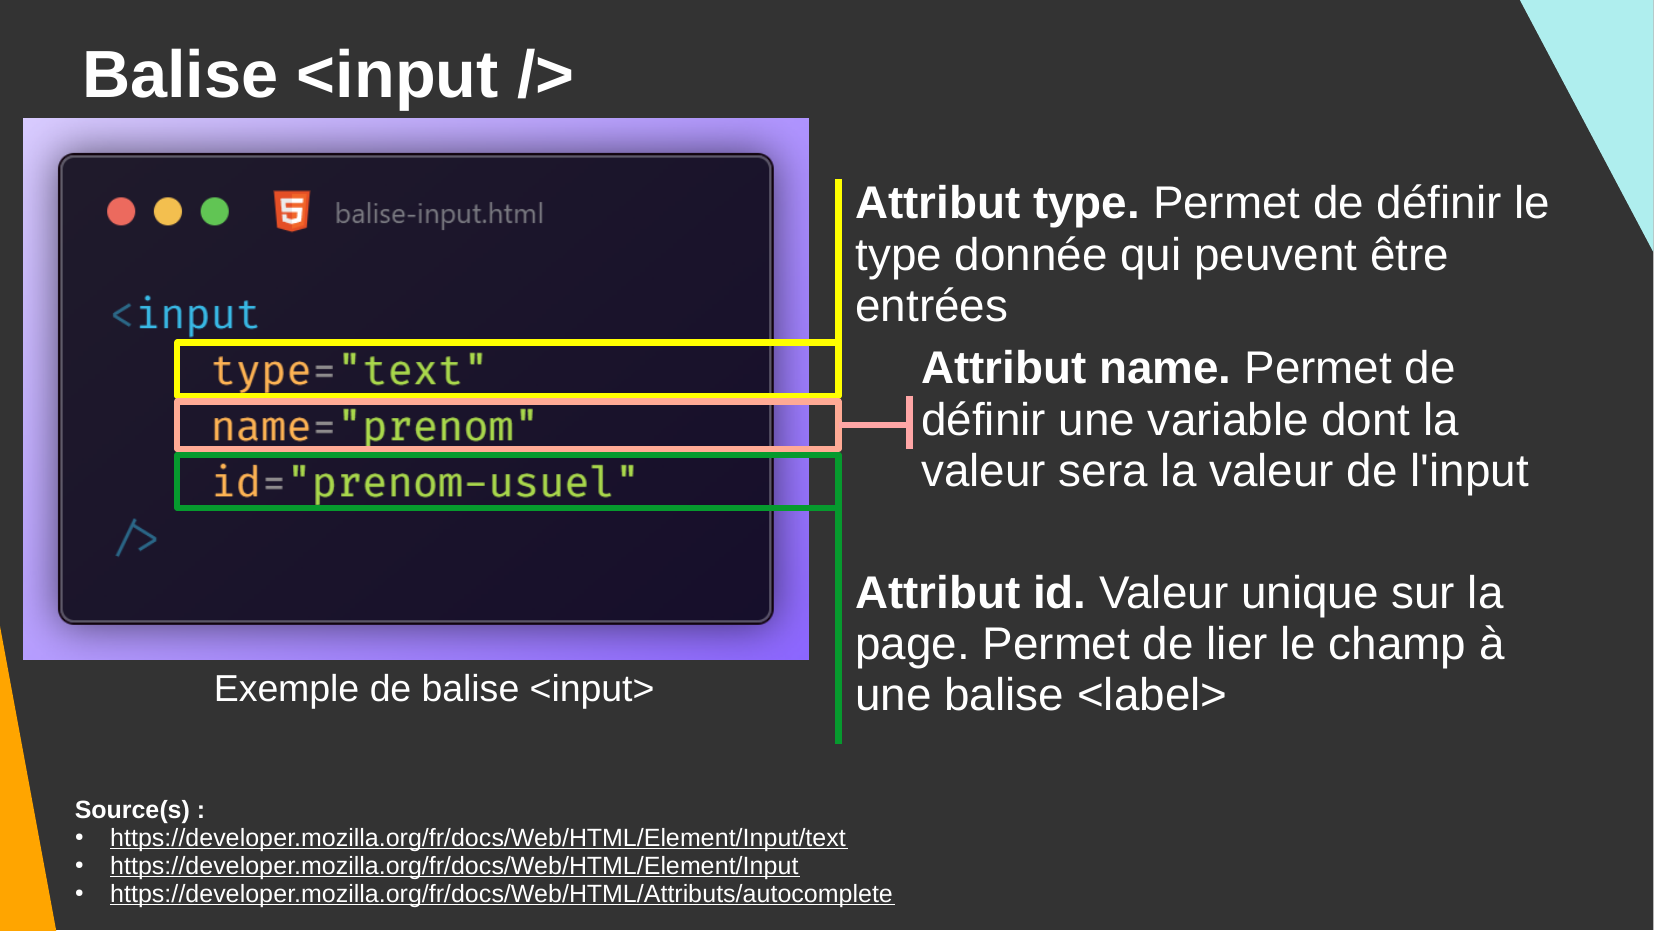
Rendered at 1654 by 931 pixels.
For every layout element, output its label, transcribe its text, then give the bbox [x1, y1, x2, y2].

picture [180, 458, 809, 505]
picture [180, 346, 809, 393]
title Balise <input /> [82, 37, 1571, 114]
text_box Source(s) : https://developer.mozilla.org/fr/docs/Web/HTML/Element/Input/text https://developer.mozilla.org/fr/docs/Web/HTML/Element/Input https://developer.mozilla.org/fr/docs/Web/HTML/Attributs/autocomplete [60, 788, 1546, 931]
title Attribut type. Permet de définir le type donnée qui peuvent être entrées [855, 177, 1560, 332]
title Attribut id. Valeur unique sur la page. Permet de lier le champ à une balise <label> [855, 566, 1560, 721]
title Attribut name. Permet de définir une variable dont la valeur sera la valeur de l'input [921, 342, 1571, 497]
picture [23, 118, 809, 660]
text_box [0, 626, 57, 931]
text_box [1519, 0, 1654, 254]
picture [180, 405, 809, 446]
title Exemple de balise <input> [75, 667, 804, 715]
